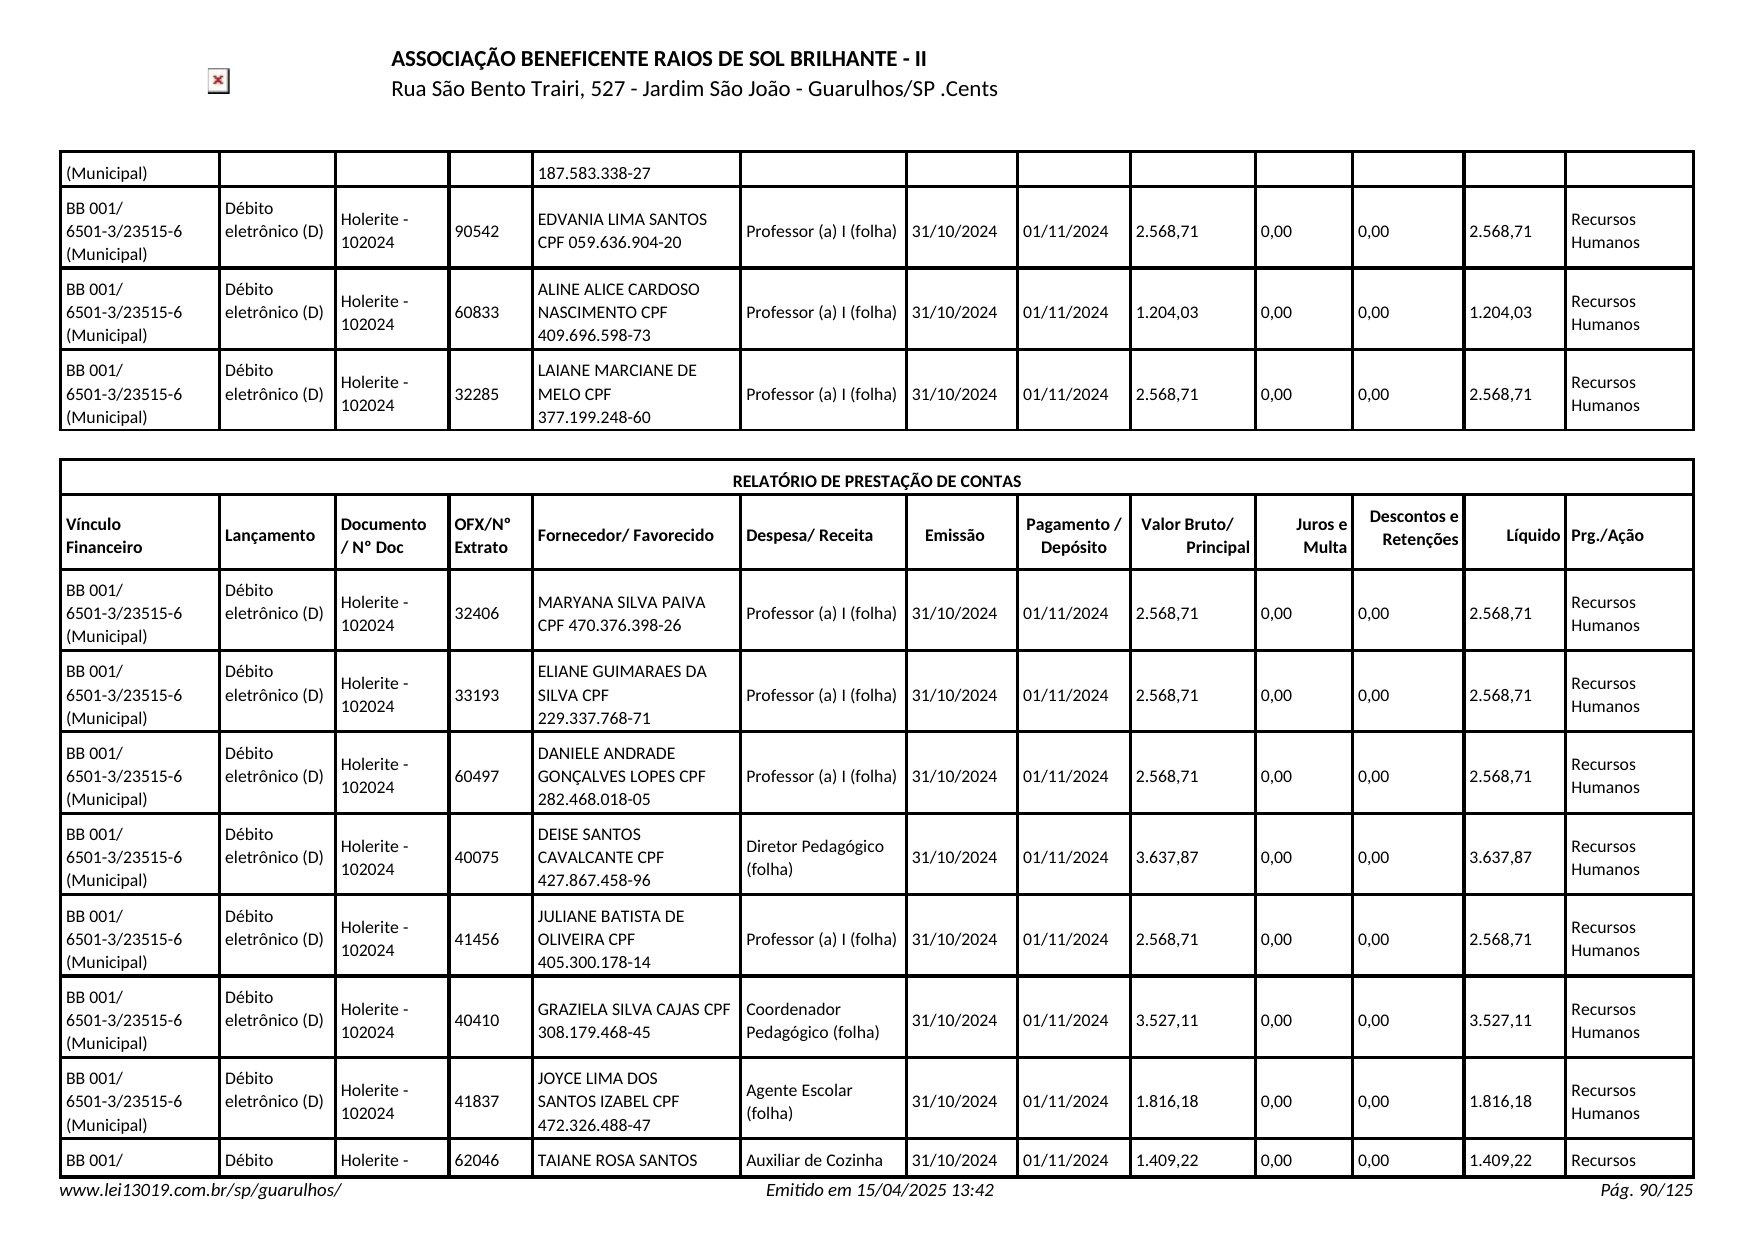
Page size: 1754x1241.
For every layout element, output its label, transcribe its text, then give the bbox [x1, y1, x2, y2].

table_cell JULIANE BATISTA DE OLIVEIRA CPF 405.300.178-14 [534, 896, 739, 974]
table_cell 0,00 [1354, 652, 1462, 730]
table_cell Holerite - 102024 [337, 351, 447, 429]
table_cell [337, 153, 447, 185]
table_cell [1132, 153, 1254, 185]
table_cell Débito eletrônico (D) [221, 270, 334, 348]
table_cell Despesa/ Receita [742, 496, 905, 567]
table_cell 0,00 [1257, 733, 1351, 812]
table_cell BB 001/ 6501-3/23515-6 (Municipal) [62, 978, 218, 1056]
table_cell 1.816,18 [1132, 1059, 1254, 1137]
table_cell 90542 [451, 188, 531, 266]
table_cell Recursos Humanos [1567, 978, 1692, 1056]
table_cell 2.568,71 [1466, 351, 1564, 429]
table_cell 1.409,22 [1132, 1140, 1254, 1175]
table_cell 3.527,11 [1466, 978, 1564, 1056]
table_cell 2.568,71 [1132, 896, 1254, 974]
table_cell 40410 [451, 978, 531, 1056]
table_cell Débito eletrônico (D) [221, 815, 334, 893]
table_cell Recursos Humanos [1567, 652, 1692, 730]
table_cell [451, 153, 531, 185]
table_cell 31/10/2024 [908, 652, 1016, 730]
table_cell 01/11/2024 [1019, 733, 1129, 812]
table_cell MARYANA SILVA PAIVA CPF 470.376.398-26 [534, 571, 739, 649]
table_cell Holerite [337, 1140, 447, 1175]
table_cell 0,00 [1257, 652, 1351, 730]
table_cell [1257, 153, 1351, 185]
table_cell Recursos Humanos [1567, 1059, 1692, 1137]
table_cell Holerite - 102024 [337, 270, 447, 348]
table_cell 2.568,71 [1132, 733, 1254, 812]
table_cell [1019, 153, 1129, 185]
table_cell 1.409,22 [1466, 1140, 1564, 1175]
table_cell 3.527,11 [1132, 978, 1254, 1056]
table_cell 31/10/2024 [908, 733, 1016, 812]
table_cell Emissão [908, 496, 1016, 567]
table_cell 0,00 [1354, 270, 1462, 348]
table_cell 0,00 [1257, 896, 1351, 974]
table_cell DEISE SANTOS CAVALCANTE CPF 427.867.458-96 [534, 815, 739, 893]
table_cell BB 001/ [62, 1140, 218, 1175]
table_cell Recursos Humanos [1567, 188, 1692, 266]
table_cell Recursos Humanos [1567, 351, 1692, 429]
table_cell Prg./Ação [1567, 496, 1692, 567]
table_cell [1354, 153, 1462, 185]
table_cell Holerite - 102024 [337, 188, 447, 266]
table_cell 0,00 [1257, 1140, 1351, 1175]
table_cell Débito eletrônico (D) [221, 188, 334, 266]
table_cell 01/11/2024 [1019, 188, 1129, 266]
table_cell Coordenador Pedagógico (folha) [742, 978, 905, 1056]
table_cell Documento / Nº Doc [337, 496, 447, 567]
table_cell BB 001/ 6501-3/23515-6 (Municipal) [62, 652, 218, 730]
table_cell Recursos Humanos [1567, 270, 1692, 348]
table_cell [908, 153, 1016, 185]
table_cell Professor (a) I (folha) [742, 351, 905, 429]
table_cell 31/10/2024 [908, 896, 1016, 974]
table_cell Recursos Humanos [1567, 733, 1692, 812]
table_cell Débito eletrônico (D) [221, 978, 334, 1056]
table_cell OFX/Nº Extrato [451, 496, 531, 567]
table_cell Recursos Humanos [1567, 896, 1692, 974]
table_cell 01/11/2024 [1019, 1140, 1129, 1175]
table_cell 33193 [451, 652, 531, 730]
table_cell 0,00 [1257, 188, 1351, 266]
table_cell ELIANE GUIMARAES DA SILVA CPF 229.337.768-71 [534, 652, 739, 730]
table_cell Vínculo Financeiro [62, 496, 218, 567]
table_cell BB 001/ 6501-3/23515-6 (Municipal) [62, 815, 218, 893]
table_cell 0,00 [1257, 270, 1351, 348]
table_cell TAIANE ROSA SANTOS [534, 1140, 739, 1175]
table_cell Débito eletrônico (D) [221, 1059, 334, 1137]
table_cell Débito eletrônico (D) [221, 571, 334, 649]
table_cell Diretor Pedagógico (folha) [742, 815, 905, 893]
table_cell 3.637,87 [1466, 815, 1564, 893]
table_cell 31/10/2024 [908, 1059, 1016, 1137]
table_cell 0,00 [1257, 351, 1351, 429]
table_cell Lançamento [221, 496, 334, 567]
table_cell 0,00 [1354, 978, 1462, 1056]
table_header RELATÓRIO DE PRESTAÇÃO DE CONTAS [62, 461, 1692, 493]
table_cell Recursos Humanos [1567, 815, 1692, 893]
table_cell 2.568,71 [1466, 652, 1564, 730]
table_cell 0,00 [1354, 1140, 1462, 1175]
table_cell Professor (a) I (folha) [742, 733, 905, 812]
table_cell 01/11/2024 [1019, 270, 1129, 348]
table_cell Juros e Multa [1257, 496, 1351, 567]
table_cell 31/10/2024 [908, 1140, 1016, 1175]
table_cell Líquido [1466, 496, 1564, 567]
table_cell 1.816,18 [1466, 1059, 1564, 1137]
table_cell [221, 153, 334, 185]
table_cell 2.568,71 [1132, 652, 1254, 730]
table_cell 01/11/2024 [1019, 978, 1129, 1056]
table_cell 2.568,71 [1132, 571, 1254, 649]
table_cell 2.568,71 [1132, 351, 1254, 429]
table_cell Valor Bruto/ Principal [1132, 496, 1254, 567]
table_cell 60497 [451, 733, 531, 812]
table_cell BB 001/ 6501-3/23515-6 (Municipal) [62, 351, 218, 429]
table_cell 0,00 [1354, 188, 1462, 266]
table_cell Holerite - 102024 [337, 1059, 447, 1137]
table_cell 60833 [451, 270, 531, 348]
table_cell Professor (a) I (folha) [742, 652, 905, 730]
table_cell Professor (a) I (folha) [742, 188, 905, 266]
table_cell 01/11/2024 [1019, 652, 1129, 730]
table_cell 01/11/2024 [1019, 896, 1129, 974]
table_cell 3.637,87 [1132, 815, 1254, 893]
table_cell 2.568,71 [1466, 733, 1564, 812]
table_cell 0,00 [1354, 351, 1462, 429]
table_cell BB 001/ 6501-3/23515-6 (Municipal) [62, 896, 218, 974]
table_cell 2.568,71 [1466, 571, 1564, 649]
table_cell 0,00 [1354, 571, 1462, 649]
table_cell 01/11/2024 [1019, 815, 1129, 893]
table_cell Holerite - 102024 [337, 571, 447, 649]
table_cell Holerite - 102024 [337, 896, 447, 974]
table_cell 41456 [451, 896, 531, 974]
table_cell Professor (a) I (folha) [742, 896, 905, 974]
table_cell Recursos Humanos [1567, 571, 1692, 649]
table_cell Professor (a) I (folha) [742, 571, 905, 649]
table_cell 1.204,03 [1132, 270, 1254, 348]
table_cell BB 001/ 6501-3/23515-6 (Municipal) [62, 270, 218, 348]
table_cell ALINE ALICE CARDOSO NASCIMENTO CPF 409.696.598-73 [534, 270, 739, 348]
table_cell Fornecedor/ Favorecido [534, 496, 739, 567]
table_cell Débito eletrônico (D) [221, 351, 334, 429]
table_cell Holerite - 102024 [337, 815, 447, 893]
table_cell 31/10/2024 [908, 351, 1016, 429]
table_cell GRAZIELA SILVA CAJAS CPF 308.179.468-45 [534, 978, 739, 1056]
table_cell 0,00 [1257, 978, 1351, 1056]
table_cell [742, 153, 905, 185]
table_cell Descontos e Retenções [1354, 496, 1462, 567]
table_cell LAIANE MARCIANE DE MELO CPF 377.199.248-60 [534, 351, 739, 429]
table_cell (Municipal) [62, 153, 218, 185]
table_cell BB 001/ 6501-3/23515-6 (Municipal) [62, 733, 218, 812]
table_cell BB 001/ 6501-3/23515-6 (Municipal) [62, 188, 218, 266]
table_cell 0,00 [1257, 815, 1351, 893]
table_cell 0,00 [1257, 571, 1351, 649]
table_cell 2.568,71 [1132, 188, 1254, 266]
table_cell BB 001/ 6501-3/23515-6 (Municipal) [62, 1059, 218, 1137]
table_cell 187.583.338-27 [534, 153, 739, 185]
table_cell 41837 [451, 1059, 531, 1137]
table_cell 32406 [451, 571, 531, 649]
table_cell Débito eletrônico (D) [221, 896, 334, 974]
table_cell 62046 [451, 1140, 531, 1175]
table_cell Recursos [1567, 1140, 1692, 1175]
table_cell 0,00 [1354, 1059, 1462, 1137]
table_cell 0,00 [1354, 815, 1462, 893]
table_cell 1.204,03 [1466, 270, 1564, 348]
table_cell 31/10/2024 [908, 978, 1016, 1056]
table_cell 31/10/2024 [908, 571, 1016, 649]
table_cell Auxiliar de Cozinha [742, 1140, 905, 1175]
table_cell 0,00 [1354, 896, 1462, 974]
table_cell 0,00 [1354, 733, 1462, 812]
table_cell Débito eletrônico (D) [221, 652, 334, 730]
table_cell BB 001/ 6501-3/23515-6 (Municipal) [62, 571, 218, 649]
table_cell 01/11/2024 [1019, 1059, 1129, 1137]
table_cell 2.568,71 [1466, 188, 1564, 266]
table_cell 31/10/2024 [908, 270, 1016, 348]
table_cell 0,00 [1257, 1059, 1351, 1137]
table_cell [1567, 153, 1692, 185]
table_cell Holerite - 102024 [337, 733, 447, 812]
table_cell 31/10/2024 [908, 188, 1016, 266]
table_cell Holerite - 102024 [337, 978, 447, 1056]
table_cell 01/11/2024 [1019, 571, 1129, 649]
table_cell JOYCE LIMA DOS SANTOS IZABEL CPF 472.326.488-47 [534, 1059, 739, 1137]
table_cell [1466, 153, 1564, 185]
table_cell Débito [221, 1140, 334, 1175]
table_cell 01/11/2024 [1019, 351, 1129, 429]
table_cell Pagamento / Depósito [1019, 496, 1129, 567]
table_cell 40075 [451, 815, 531, 893]
table_cell Agente Escolar (folha) [742, 1059, 905, 1137]
table_cell 32285 [451, 351, 531, 429]
table_cell 31/10/2024 [908, 815, 1016, 893]
table_cell 2.568,71 [1466, 896, 1564, 974]
table_cell EDVANIA LIMA SANTOS CPF 059.636.904-20 [534, 188, 739, 266]
table_cell DANIELE ANDRADE GONÇALVES LOPES CPF 282.468.018-05 [534, 733, 739, 812]
table_cell Professor (a) I (folha) [742, 270, 905, 348]
table_cell Holerite - 102024 [337, 652, 447, 730]
table_cell Débito eletrônico (D) [221, 733, 334, 812]
